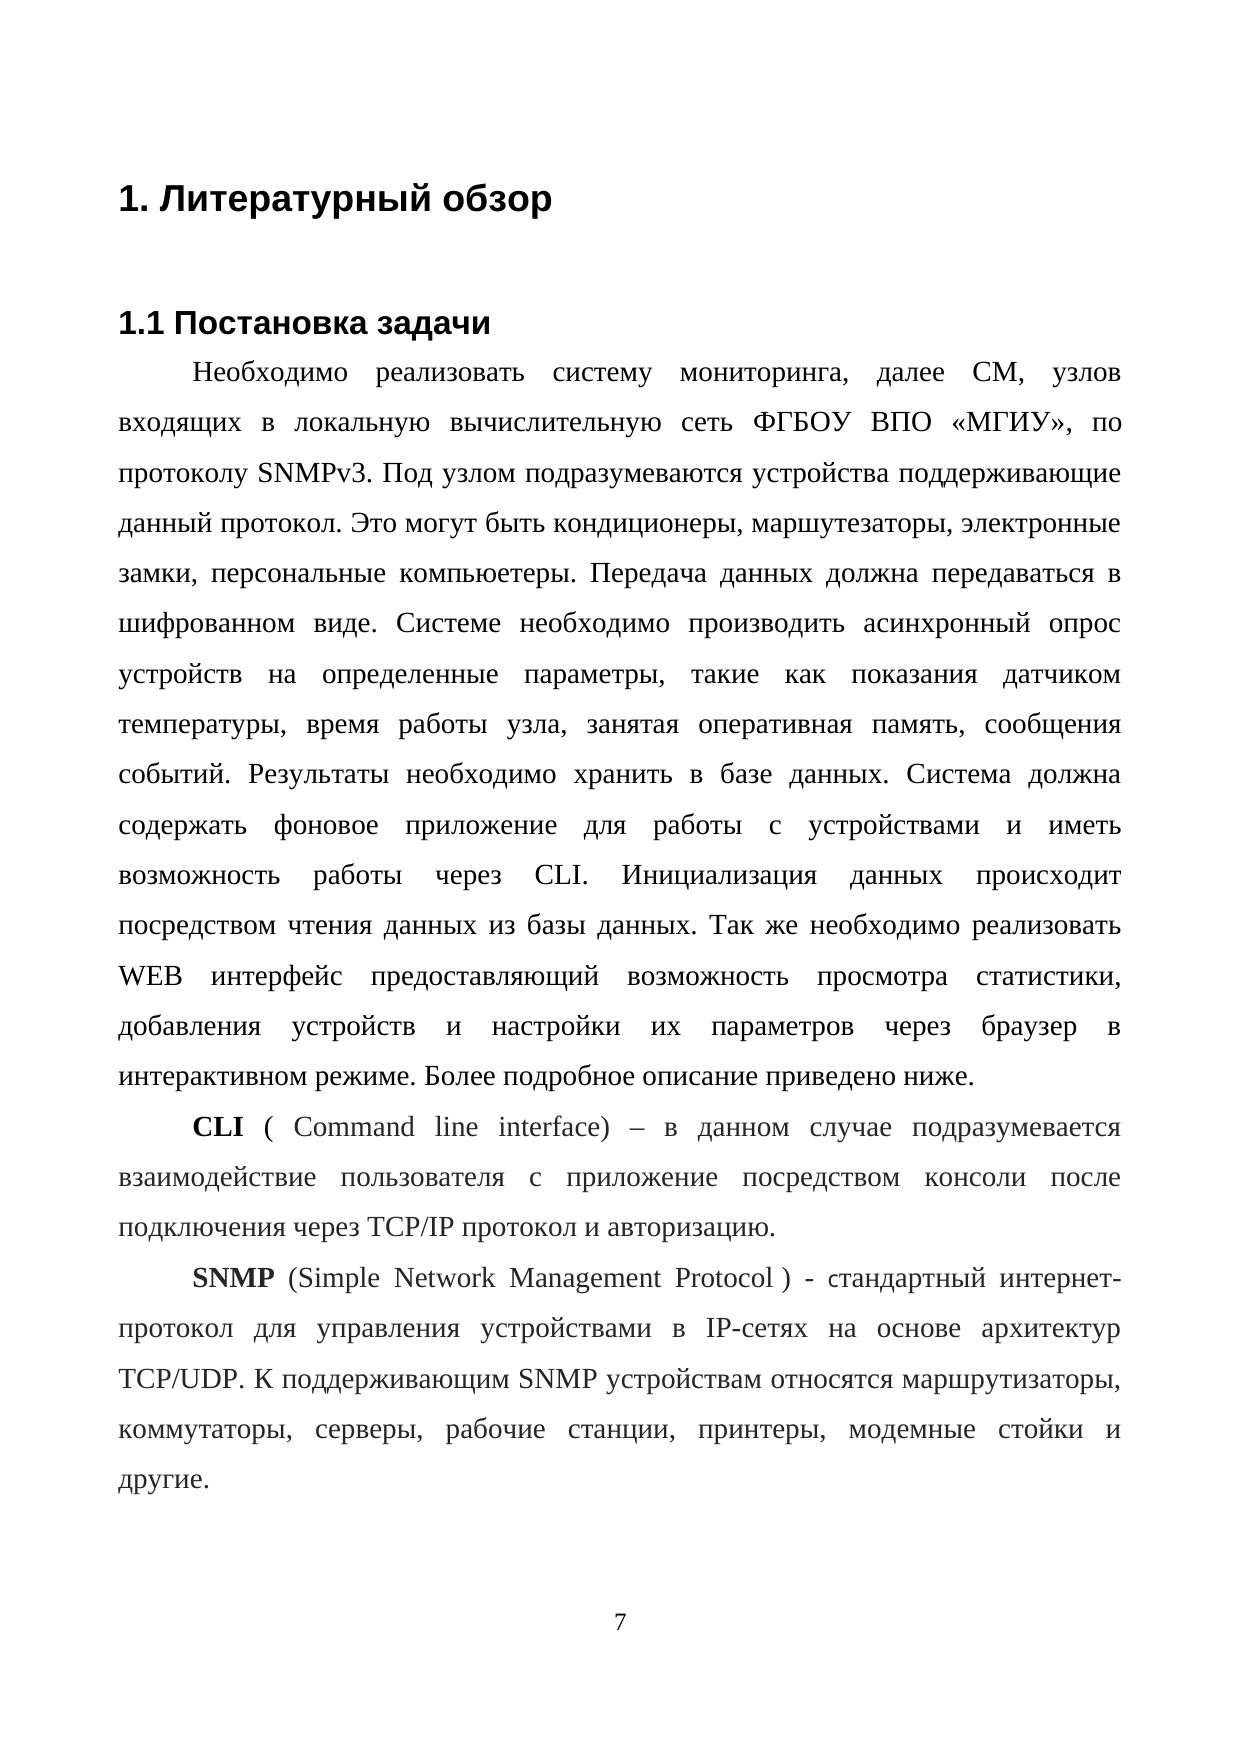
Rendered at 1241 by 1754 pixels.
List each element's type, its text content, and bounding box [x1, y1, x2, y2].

text CLI ( Command line interface) – в данном случае подразумевается взаимодействие пользователя с приложение посредством консоли после подключения через TCP/IP протокол и авторизацию. [118, 1109, 1122, 1243]
subtitle 1. Литературный обзор [118, 176, 1122, 219]
text SNMP (Simple Network Management Protocol ) - стандартный интернет-протокол для управления устройствами в IP-сетях на основе архитектур TCP/UDP. К поддерживающим SNMP устройствам относятся маршрутизаторы, коммутаторы, серверы, рабочие станции, принтеры, модемные стойки и другие. [118, 1260, 1122, 1495]
text Необходимо реализовать систему мониторинга, далее СМ, узлов входящих в локальную вычислительную сеть ФГБОУ ВПО «МГИУ», по протоколу SNMPv3. Под узлом подразумеваются устройства поддерживающие данный протокол. Это могут быть кондиционеры, маршутезаторы, электронные замки, персональные компьюетеры. Передача данных должна передаваться в шифрованном виде. Системе необходимо производить асинхронный опрос устройств на определенные параметры, такие как показания датчиком температуры, время работы узла, занятая оперативная память, сообщения событий. Результаты необходимо хранить в базе данных. Система должна содержать фоновое приложение для работы с устройствами и иметь возможность работы через CLI. Инициализация данных происходит посредством чтения данных из базы данных. Так же необходимо реализовать WEB интерфейс предоставляющий возможность просмотра статистики, добавления устройств и настройки их параметров через браузер в интерактивном режиме. Более подробное описание приведено ниже. [118, 354, 1122, 1092]
subtitle 1.1 Постановка задачи [118, 303, 1122, 342]
